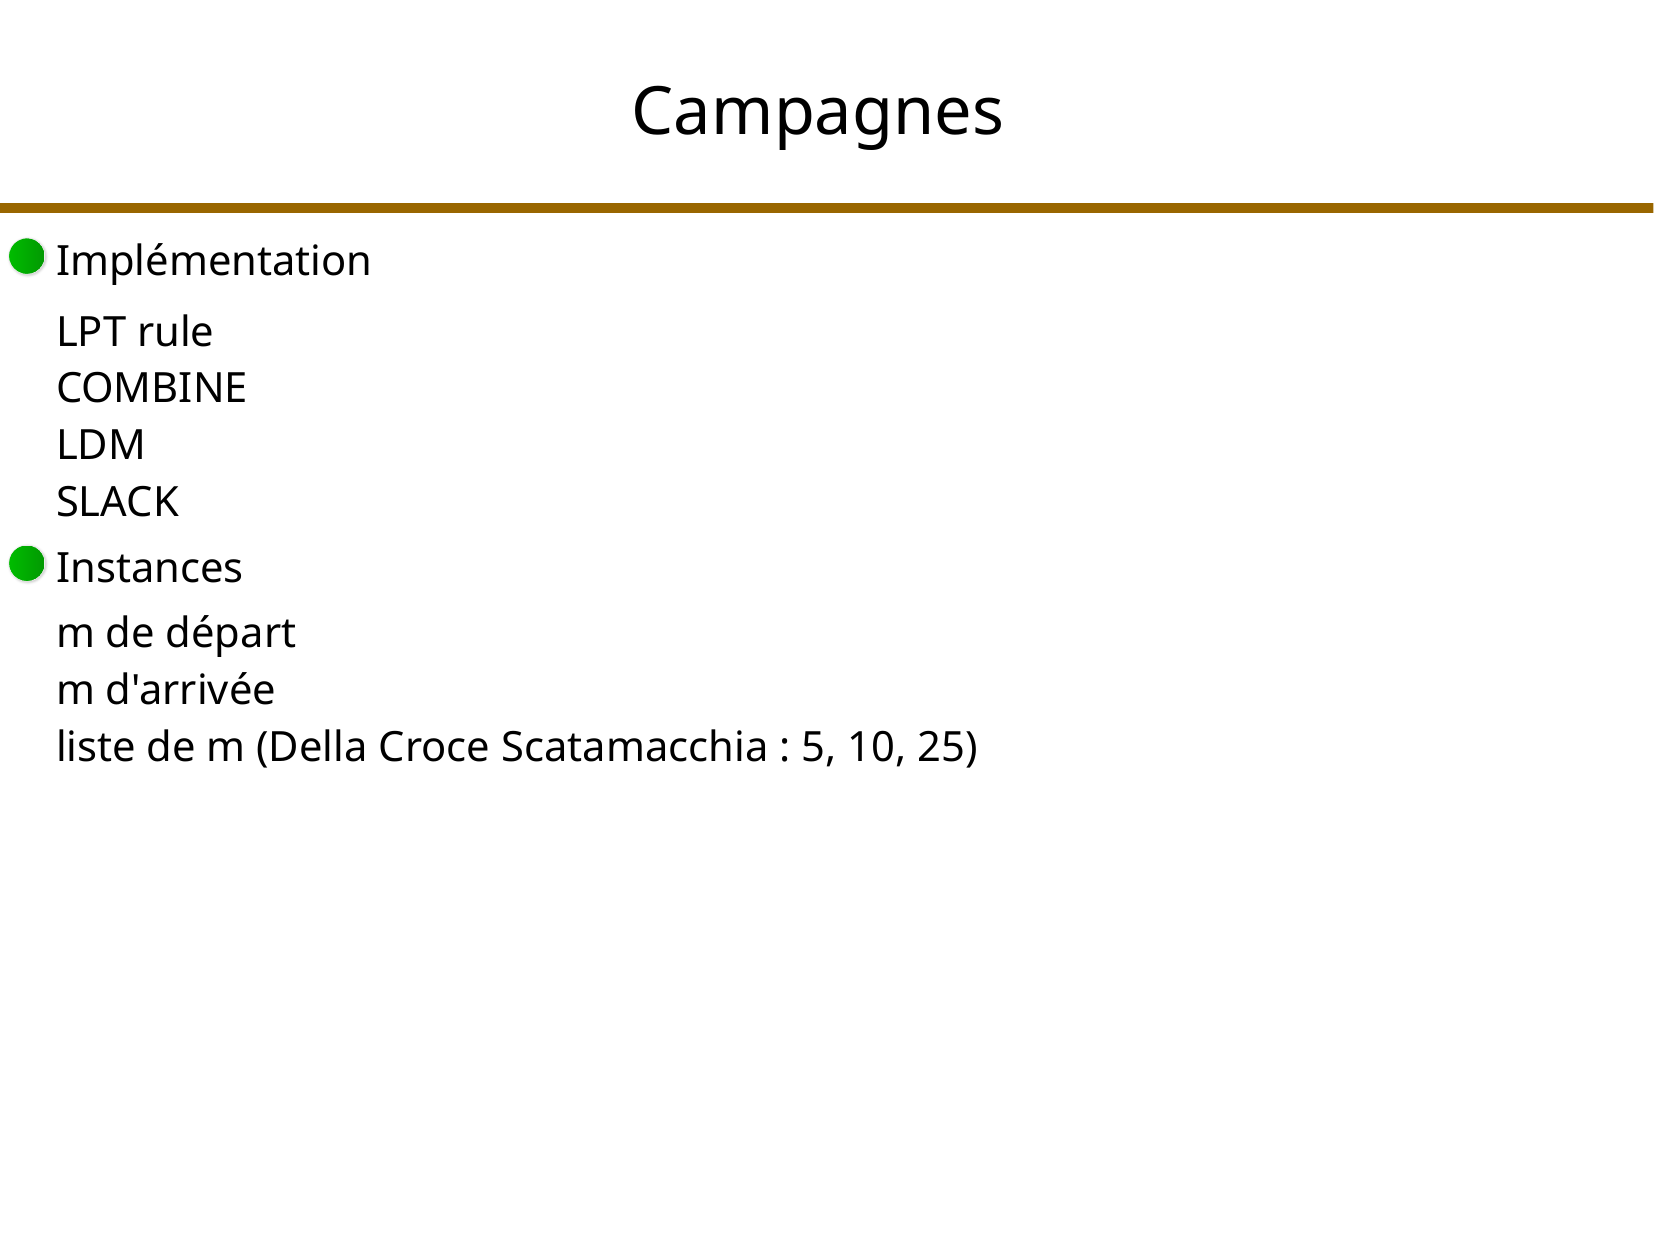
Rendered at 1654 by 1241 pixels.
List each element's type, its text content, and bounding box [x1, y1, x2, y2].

picture [6, 543, 41, 585]
text_box LPT rule COMBINE LDM SLACK [41, 293, 1619, 500]
text_box m de départ m d'arrivée liste de m (Della Croce Scatamacchia : 5, 10, 25) [41, 595, 1619, 754]
picture [6, 236, 41, 278]
text_box Instances [41, 530, 1619, 593]
title Campagnes [82, 38, 1571, 179]
text_box Implémentation [41, 222, 1619, 286]
